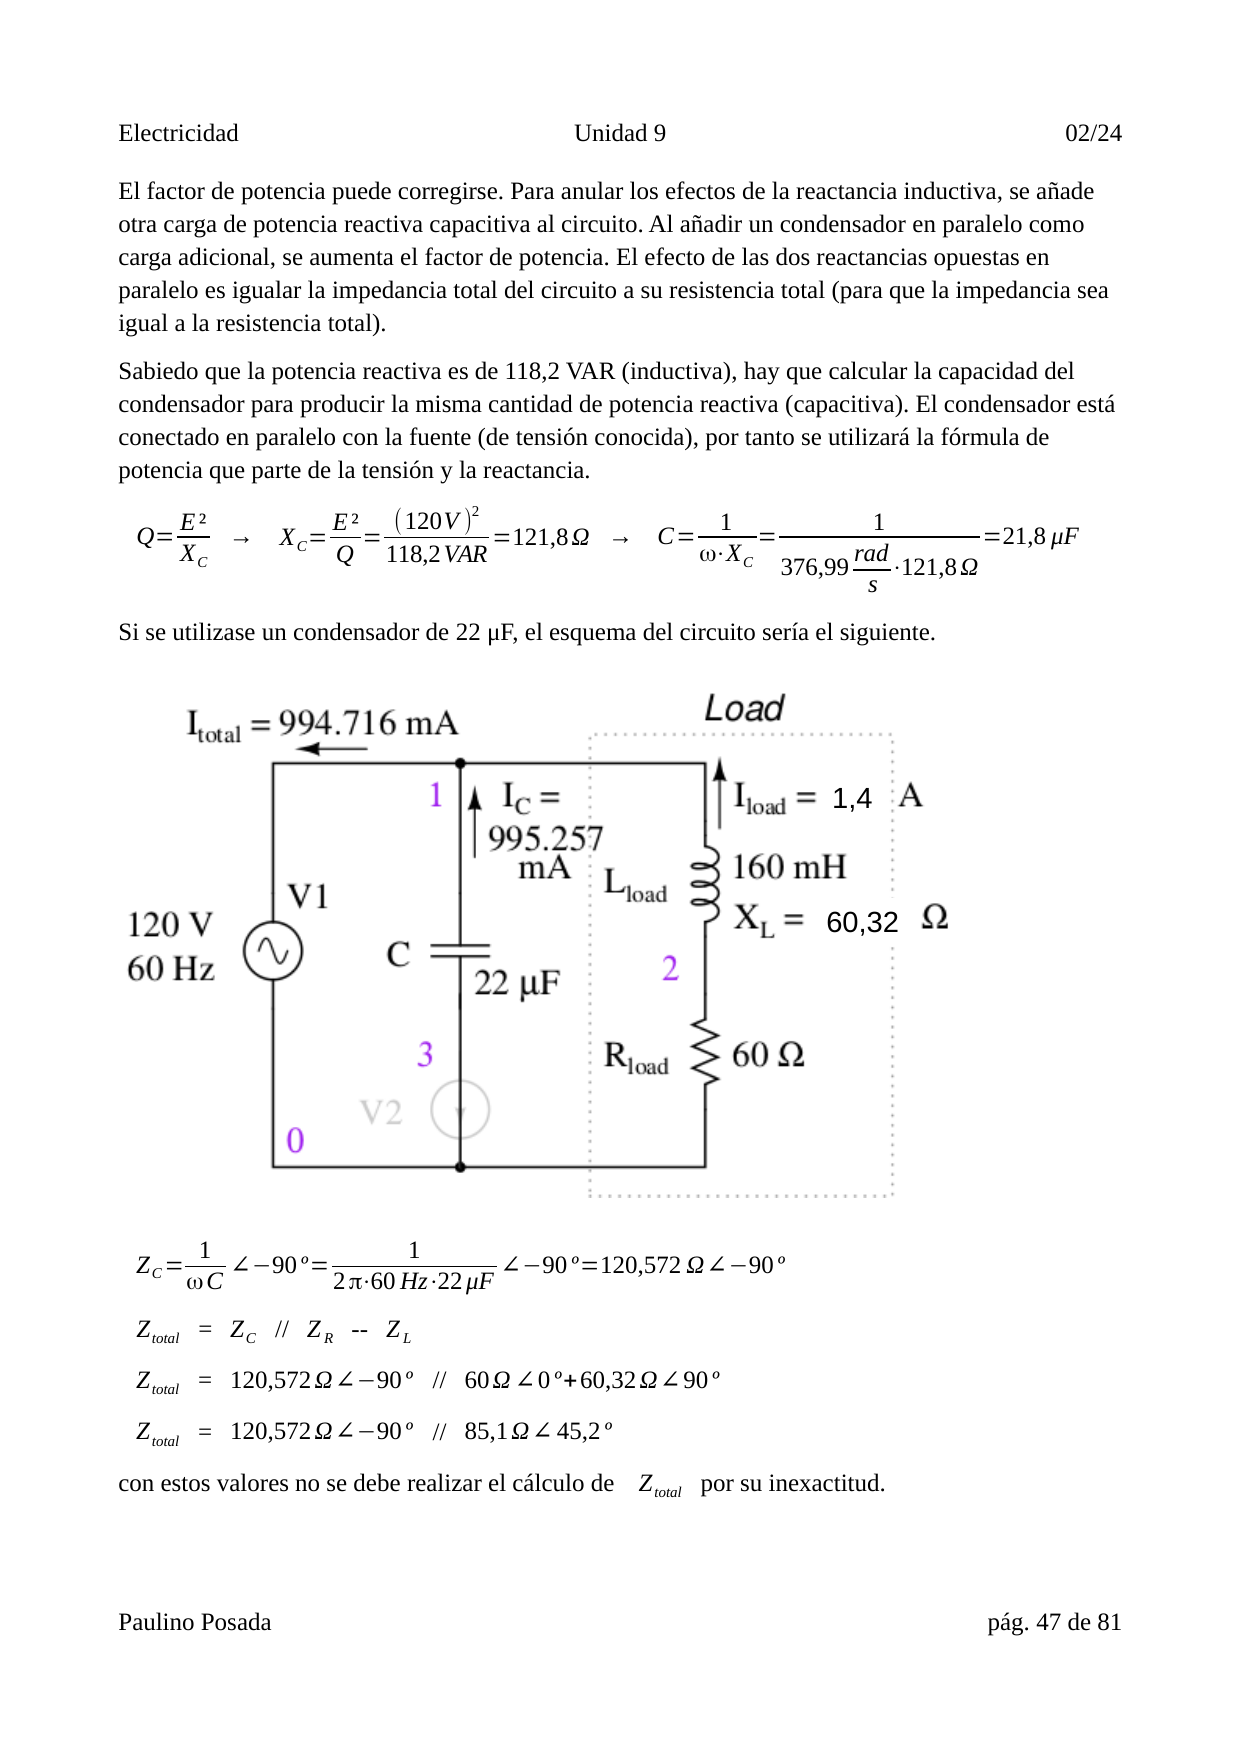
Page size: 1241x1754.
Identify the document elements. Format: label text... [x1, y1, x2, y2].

picture [118, 683, 984, 1198]
text =// [118, 1417, 1122, 1449]
text =//-- [118, 1314, 1122, 1347]
text con estos valores no se debe realizar el cálculo de por su inexactitud. [118, 1468, 1122, 1501]
text El factor de potencia puede corregirse. Para anular los efectos de la reactancia inductiva, se añade otra carga de potencia reactiva capacitiva al circuito. Al añadir un condensador en paralelo como carga adicional, se aumenta el factor de potencia. El efecto de las dos reactancias opuestas en paralelo es igualar la impedancia total del circuito a su resistencia total (para que la impedancia sea igual a la resistencia total). [118, 176, 1122, 337]
text =// [118, 1366, 1122, 1398]
text → → [118, 503, 1122, 598]
text Sabiedo que la potencia reactiva es de 118,2 VAR (inductiva), hay que calcular la capacidad del condensador para producir la misma cantidad de potencia reactiva (capacitiva). El condensador está conectado en paralelo con la fuente (de tensión conocida), por tanto se utilizará la fórmula de potencia que parte de la tensión y la reactancia. [118, 356, 1122, 484]
text Si se utilizase un condensador de 22 μF, el esquema del circuito sería el siguiente. [118, 617, 1122, 646]
